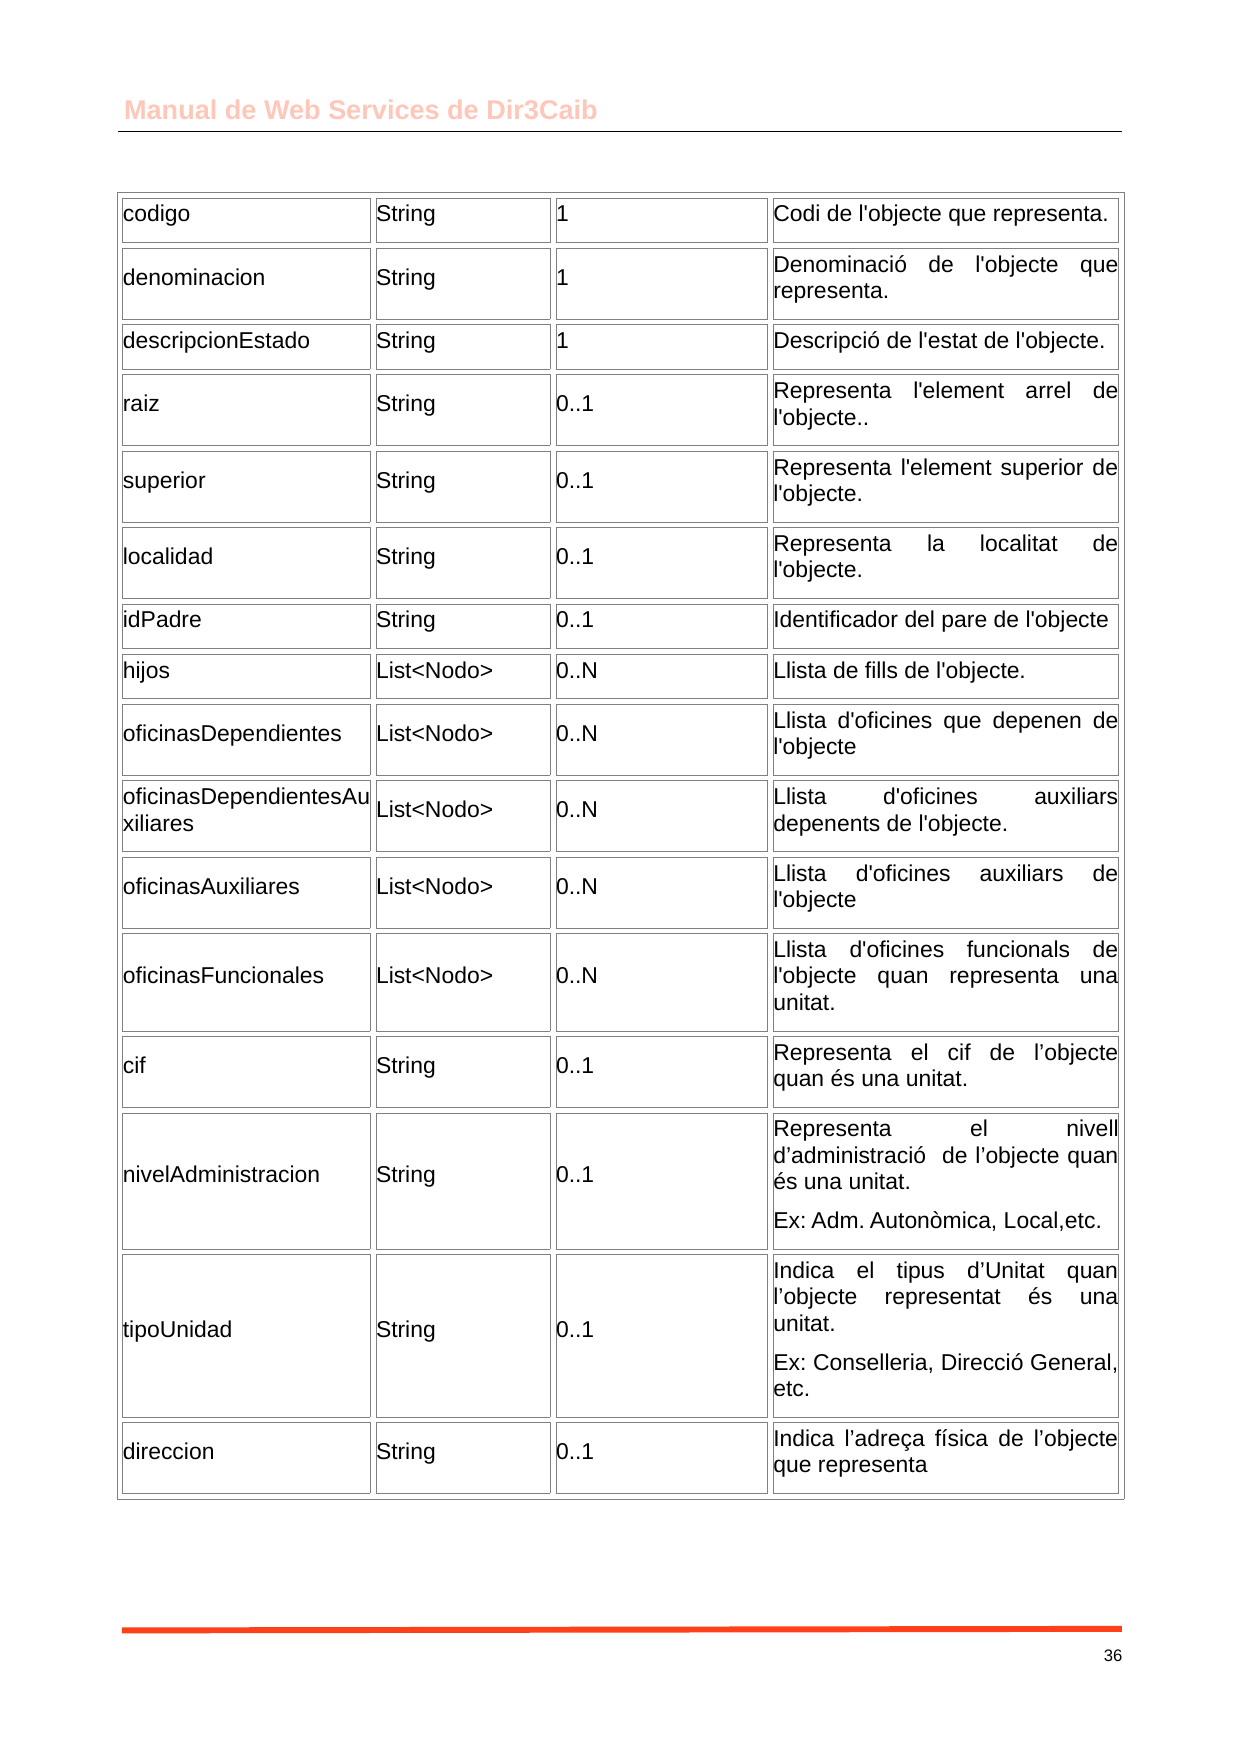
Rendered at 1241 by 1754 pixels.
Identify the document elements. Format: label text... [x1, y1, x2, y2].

table_cell 1 [553, 193, 770, 242]
table_cell Llista d'oficines funcionals de l'objecte quan representa una unitat. [770, 928, 1121, 1031]
table_cell raiz [120, 369, 373, 445]
table_cell 0..1 [553, 1031, 770, 1107]
table_cell direccion [120, 1417, 373, 1493]
table_cell 0..N [553, 851, 770, 928]
table_cell String [373, 1107, 553, 1249]
table_cell oficinasDependientesAuxiliares [120, 775, 373, 851]
table_cell List<Nodo> [373, 851, 553, 928]
table_cell String [373, 1417, 553, 1493]
table_cell 0..1 [553, 1417, 770, 1493]
table_cell Llista d'oficines auxiliars de l'objecte [770, 851, 1121, 928]
table_cell 0..N [553, 775, 770, 851]
table_cell Indica el tipus d’Unitat quan l’objecte representat és una unitat. Ex: Conselleria, Direcció General, etc. [770, 1249, 1121, 1417]
table_cell Representa l'element superior de l'objecte. [770, 445, 1121, 522]
table_cell 0..N [553, 648, 770, 698]
table_cell Representa el cif de l’objecte quan és una unitat. [770, 1031, 1121, 1107]
table_cell localidad [120, 522, 373, 598]
table_cell Llista d'oficines auxiliars depenents de l'objecte. [770, 775, 1121, 851]
table_cell Representa la localitat de l'objecte. [770, 522, 1121, 598]
table_cell 0..1 [553, 522, 770, 598]
table_cell Llista de fills de l'objecte. [770, 648, 1121, 698]
table_cell cif [120, 1031, 373, 1107]
table_cell 1 [553, 242, 770, 319]
table_cell Representa l'element arrel de l'objecte.. [770, 369, 1121, 445]
table_cell Denominació de l'objecte que representa. [770, 242, 1121, 319]
table_cell String [373, 369, 553, 445]
table_cell List<Nodo> [373, 648, 553, 698]
table_cell String [373, 445, 553, 522]
table_cell 0..1 [553, 1107, 770, 1249]
table_cell 0..1 [553, 445, 770, 522]
table_cell nivelAdministracion [120, 1107, 373, 1249]
table_cell List<Nodo> [373, 928, 553, 1031]
table_cell String [373, 319, 553, 369]
table_cell 0..N [553, 928, 770, 1031]
table_cell List<Nodo> [373, 698, 553, 775]
table_cell tipoUnidad [120, 1249, 373, 1417]
table_cell List<Nodo> [373, 775, 553, 851]
table_cell String [373, 598, 553, 648]
table_cell 0..N [553, 698, 770, 775]
table_cell Identificador del pare de l'objecte [770, 598, 1121, 648]
table_cell idPadre [120, 598, 373, 648]
table_cell Descripció de l'estat de l'objecte. [770, 319, 1121, 369]
table_cell String [373, 522, 553, 598]
table_cell Codi de l'objecte que representa. [770, 193, 1121, 242]
table_cell 0..1 [553, 1249, 770, 1417]
table_cell String [373, 242, 553, 319]
table_cell Representa el nivell d’administració de l’objecte quan és una unitat. Ex: Adm. Autonòmica, Local,etc. [770, 1107, 1121, 1249]
table_cell hijos [120, 648, 373, 698]
table_cell 0..1 [553, 598, 770, 648]
table_cell String [373, 1249, 553, 1417]
table_cell superior [120, 445, 373, 522]
table_cell descripcionEstado [120, 319, 373, 369]
table_cell 0..1 [553, 369, 770, 445]
table_cell String [373, 193, 553, 242]
table_cell oficinasFuncionales [120, 928, 373, 1031]
table_cell Llista d'oficines que depenen de l'objecte [770, 698, 1121, 775]
table_cell codigo [120, 193, 373, 242]
table_cell oficinasAuxiliares [120, 851, 373, 928]
table_cell 1 [553, 319, 770, 369]
table_cell denominacion [120, 242, 373, 319]
table_cell oficinasDependientes [120, 698, 373, 775]
table_cell String [373, 1031, 553, 1107]
table_cell Indica l’adreça física de l’objecte que representa [770, 1417, 1121, 1493]
